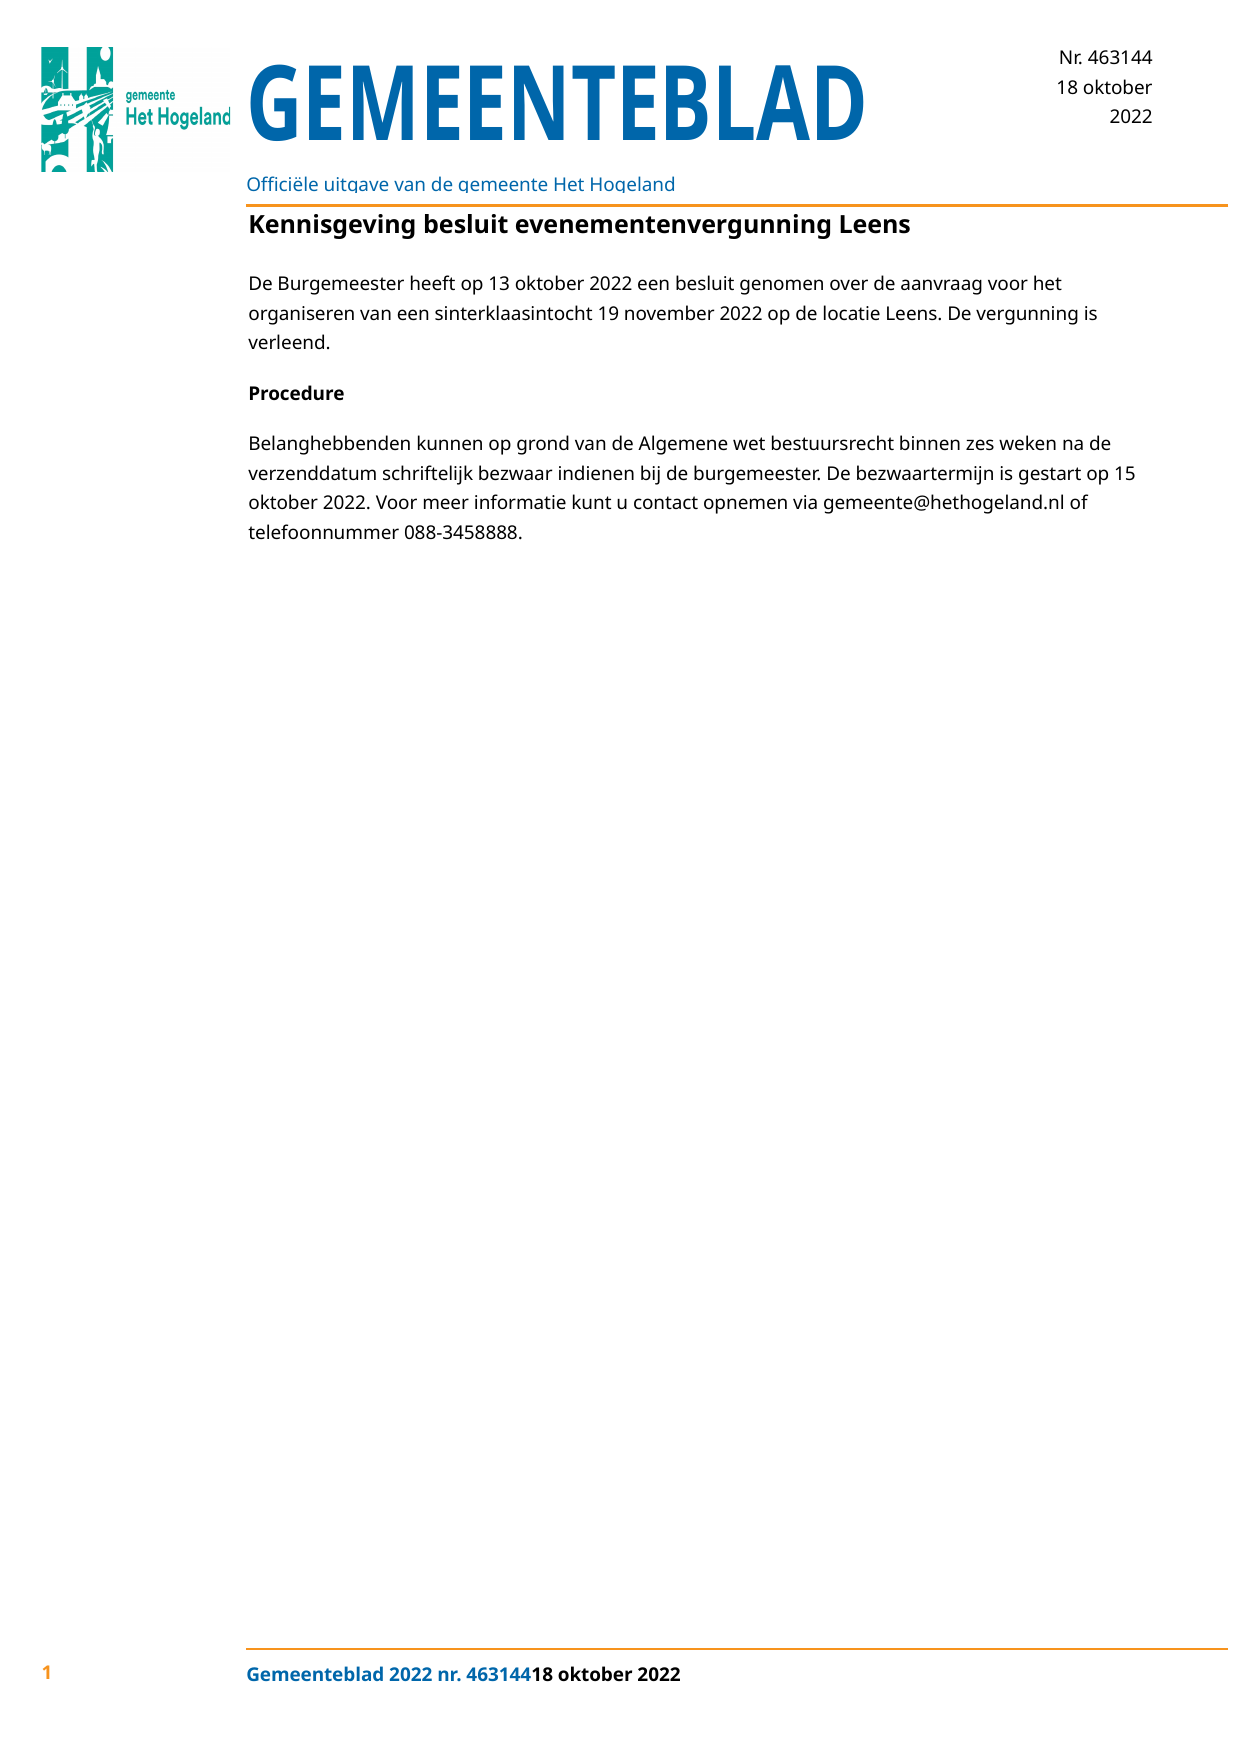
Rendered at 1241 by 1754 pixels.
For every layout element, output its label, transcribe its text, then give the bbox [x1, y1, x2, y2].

text Kennisgeving besluit evenementenvergunning Leens [248, 207, 1152, 241]
text Belanghebbenden kunnen op grond van de Algemene wet bestuursrecht binnen zes weken na de verzenddatum schriftelijk bezwaar indienen bij de burgemeester. De bezwaartermijn is gestart op 15 oktober 2022. Voor meer informatie kunt u contact opnemen via gemeente@hethogeland.nl of telefoonnummer 088-3458888. [248, 430, 1152, 545]
text De Burgemeester heeft op 13 oktober 2022 een besluit genomen over de aanvraag voor het organiseren van een sinterklaasintocht 19 november 2022 op de locatie Leens. De vergunning is verleend. [248, 270, 1152, 355]
picture [41, 47, 231, 172]
text Procedure [248, 380, 1152, 406]
